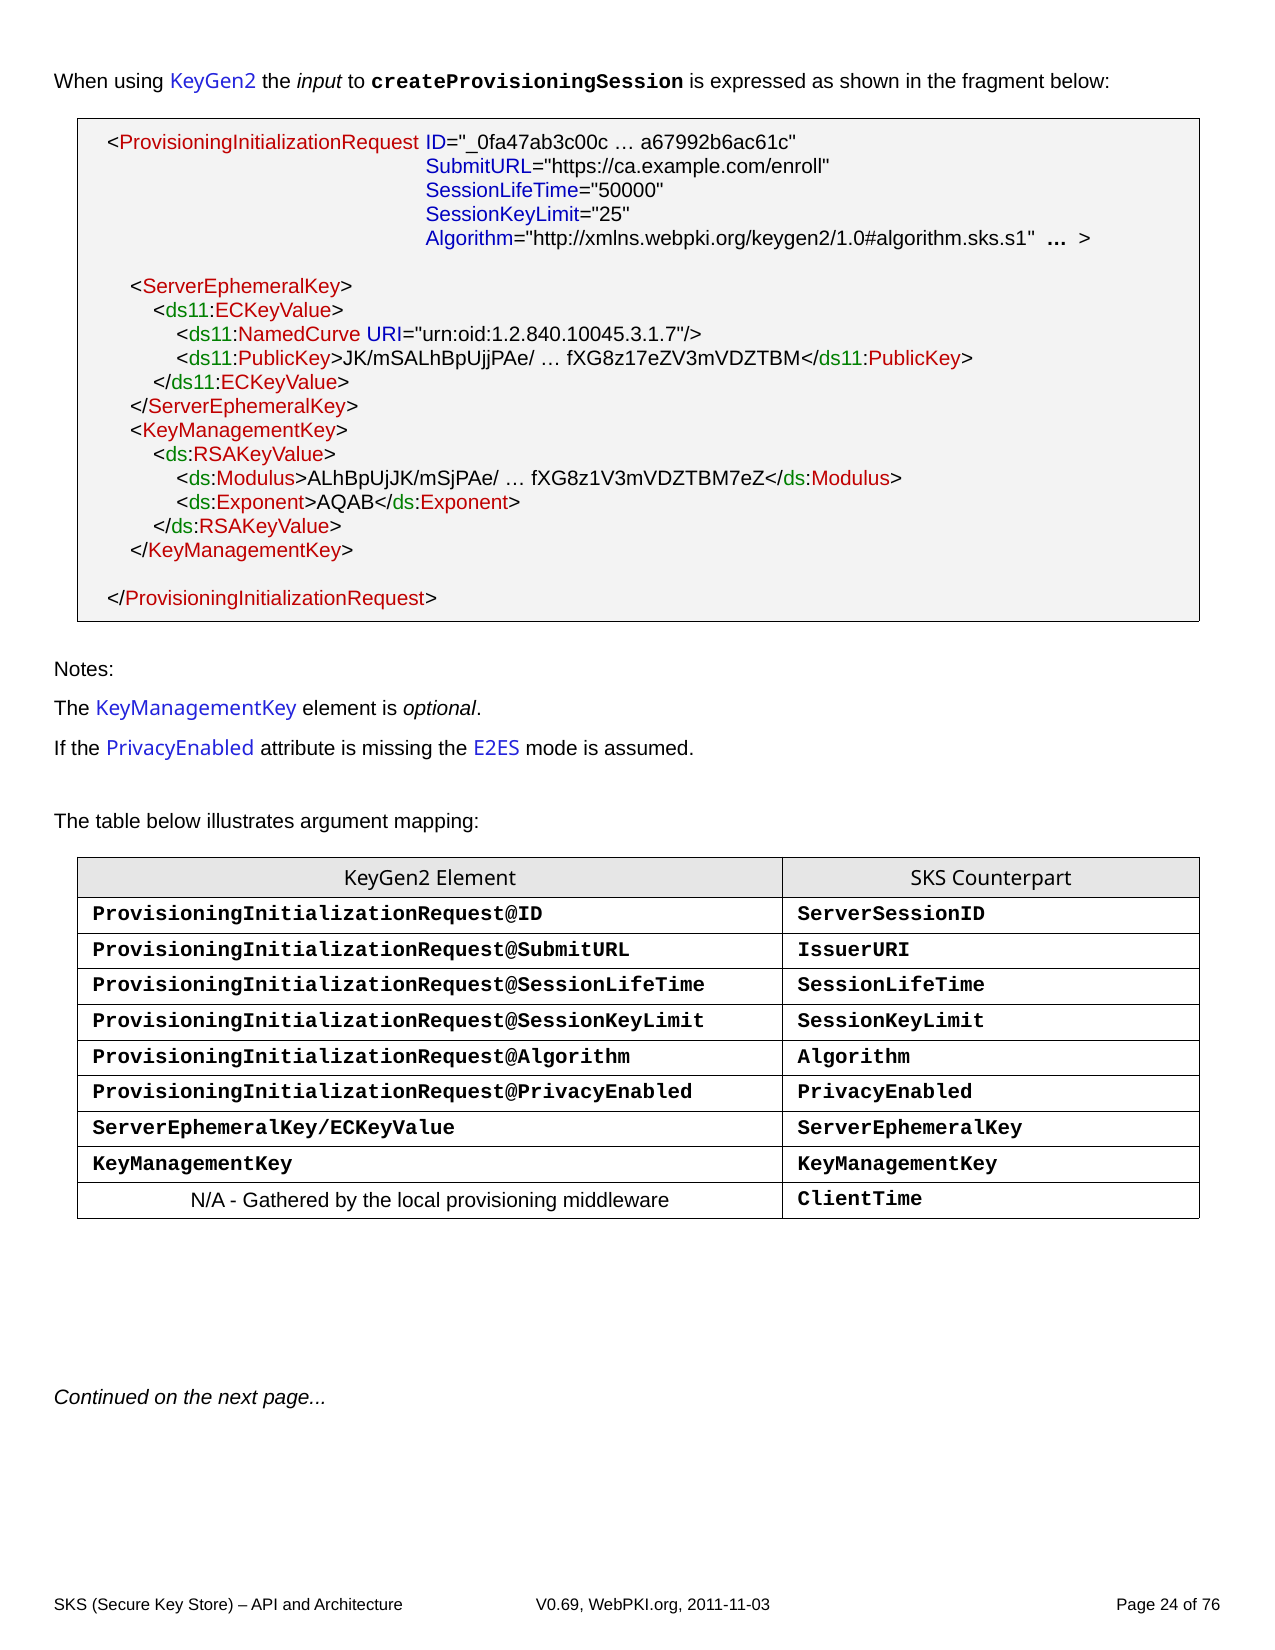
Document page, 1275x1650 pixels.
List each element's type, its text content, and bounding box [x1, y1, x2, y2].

text When using KeyGen2 the input to createProvisioningSession is expressed as shown in the fragment below: [54, 66, 1221, 118]
text Notes: [54, 657, 1221, 681]
table_cell ProvisioningInitializationRequest@SubmitURL [78, 934, 782, 968]
text If the PrivacyEnabled attribute is missing the E2ES mode is assumed. [54, 733, 1221, 761]
text The KeyManagementKey element is optional. [54, 693, 1221, 721]
table_cell KeyManagementKey [78, 1147, 782, 1182]
table_cell SessionKeyLimit [783, 1005, 1199, 1039]
table_cell Algorithm [783, 1041, 1199, 1075]
table_header KeyGen2 Element [78, 858, 782, 897]
text Continued on the next page... [54, 1385, 1221, 1409]
table_cell IssuerURI [783, 934, 1199, 968]
table_cell KeyManagementKey [783, 1147, 1199, 1182]
table_cell ServerEphemeralKey [783, 1112, 1199, 1146]
table_cell PrivacyEnabled [783, 1076, 1199, 1111]
text The table below illustrates argument mapping: [54, 809, 1221, 857]
table_cell SessionLifeTime [783, 969, 1199, 1004]
table_cell ClientTime [783, 1183, 1199, 1218]
table_cell ProvisioningInitializationRequest@ID [78, 898, 782, 933]
table_header SKS Counterpart [783, 858, 1199, 897]
table_cell ProvisioningInitializationRequest@SessionLifeTime [78, 969, 782, 1004]
table_cell ProvisioningInitializationRequest@SessionKeyLimit [78, 1005, 782, 1039]
table_cell ServerEphemeralKey/ECKeyValue [78, 1112, 782, 1146]
table_header <ProvisioningInitializationRequest ID="_0fa47ab3c00c … a67992b6ac61c" SubmitURL="https://ca.example.com/enroll" SessionLifeTime="50000" SessionKeyLimit="25" Algorithm="http://xmlns.webpki.org/keygen2/1.0#algorithm.sks.s1" … > <ServerEphemeralKey> <ds11:ECKeyValue> <ds11:NamedCurve URI="urn:oid:1.2.840.10045.3.1.7"/> <ds11:PublicKey>JK/mSALhBpUjjPAe/ … fXG8z17eZV3mVDZTBM</ds11:PublicKey> </ds11:ECKeyValue> </ServerEphemeralKey> <KeyManagementKey> <ds:RSAKeyValue> <ds:Modulus>ALhBpUjJK/mSjPAe/ … fXG8z1V3mVDZTBM7eZ</ds:Modulus> <ds:Exponent>AQAB</ds:Exponent> </ds:RSAKeyValue> </KeyManagementKey> </ProvisioningInitializationRequest> [78, 119, 1199, 621]
table_cell ProvisioningInitializationRequest@PrivacyEnabled [78, 1076, 782, 1111]
table_cell ProvisioningInitializationRequest@Algorithm [78, 1041, 782, 1075]
table_cell ServerSessionID [783, 898, 1199, 933]
table_cell N/A - Gathered by the local provisioning middleware [78, 1183, 782, 1218]
